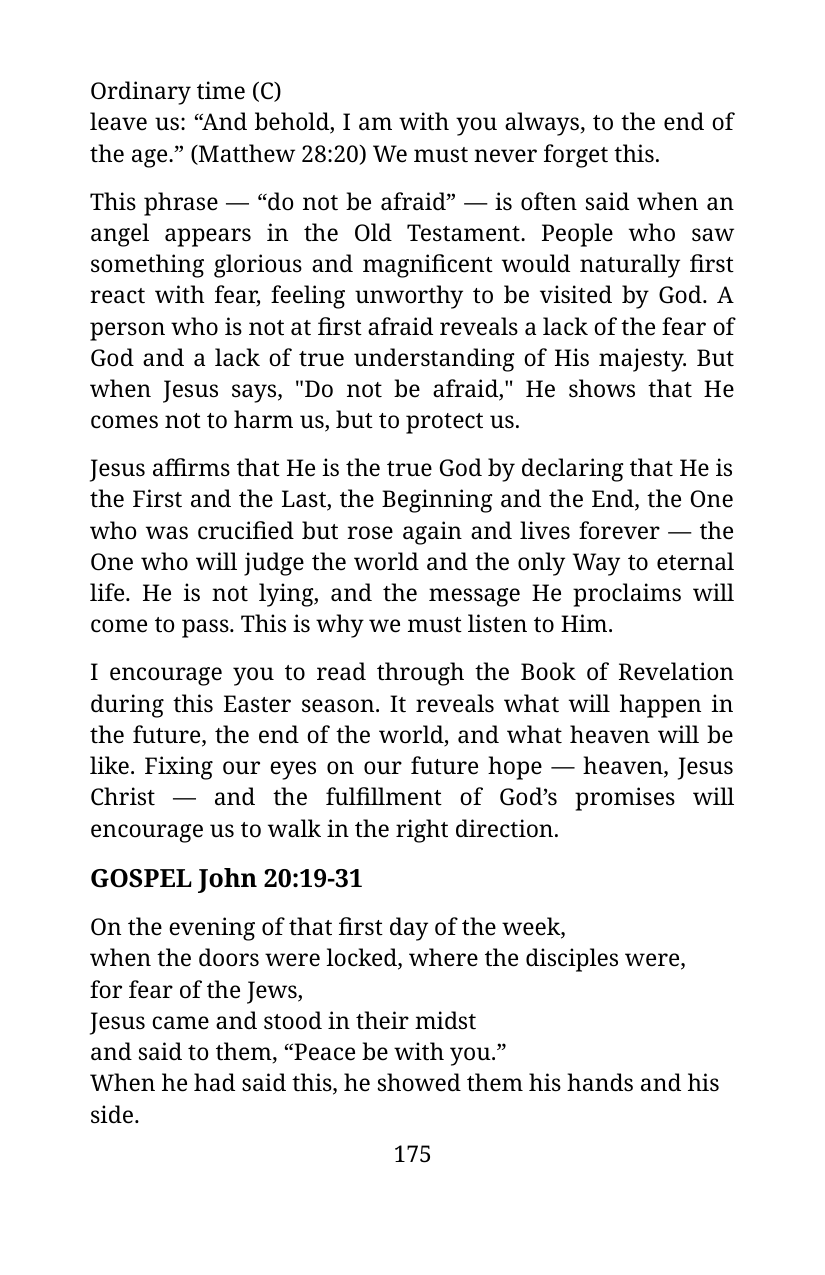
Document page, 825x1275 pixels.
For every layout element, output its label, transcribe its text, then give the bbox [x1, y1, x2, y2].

text GOSPEL John 20:19-31 [90, 860, 735, 894]
text leave us: “And behold, I am with you always, to the end of the age.” (Matthew 28:20) We must never forget this. [90, 106, 735, 169]
text On the evening of that first day of the week, when the doors were locked, where the disciples were, for fear of the Jews, Jesus came and stood in their midst and said to them, “Peace be with you.” When he had said this, he showed them his hands and his side. [90, 911, 735, 1130]
text I encourage you to read through the Book of Revelation during this Easter season. It reveals what will happen in the future, the end of the world, and what heaven will be like. Fixing our eyes on our future hope — heaven, Jesus Christ — and the fulfillment of God’s promises will encourage us to walk in the right direction. [90, 656, 735, 844]
text This phrase — “do not be afraid” — is often said when an angel appears in the Old Testament. People who saw something glorious and magnificent would naturally first react with fear, feeling unworthy to be visited by God. A person who is not at first afraid reveals a lack of the fear of God and a lack of true understanding of His majesty. But when Jesus says, "Do not be afraid," He shows that He comes not to harm us, but to protect us. [90, 185, 735, 435]
text Jesus affirms that He is the true God by declaring that He is the First and the Last, the Beginning and the End, the One who was crucified but rose again and lives forever — the One who will judge the world and the only Way to eternal life. He is not lying, and the message He proclaims will come to pass. This is why we must listen to Him. [90, 452, 735, 639]
